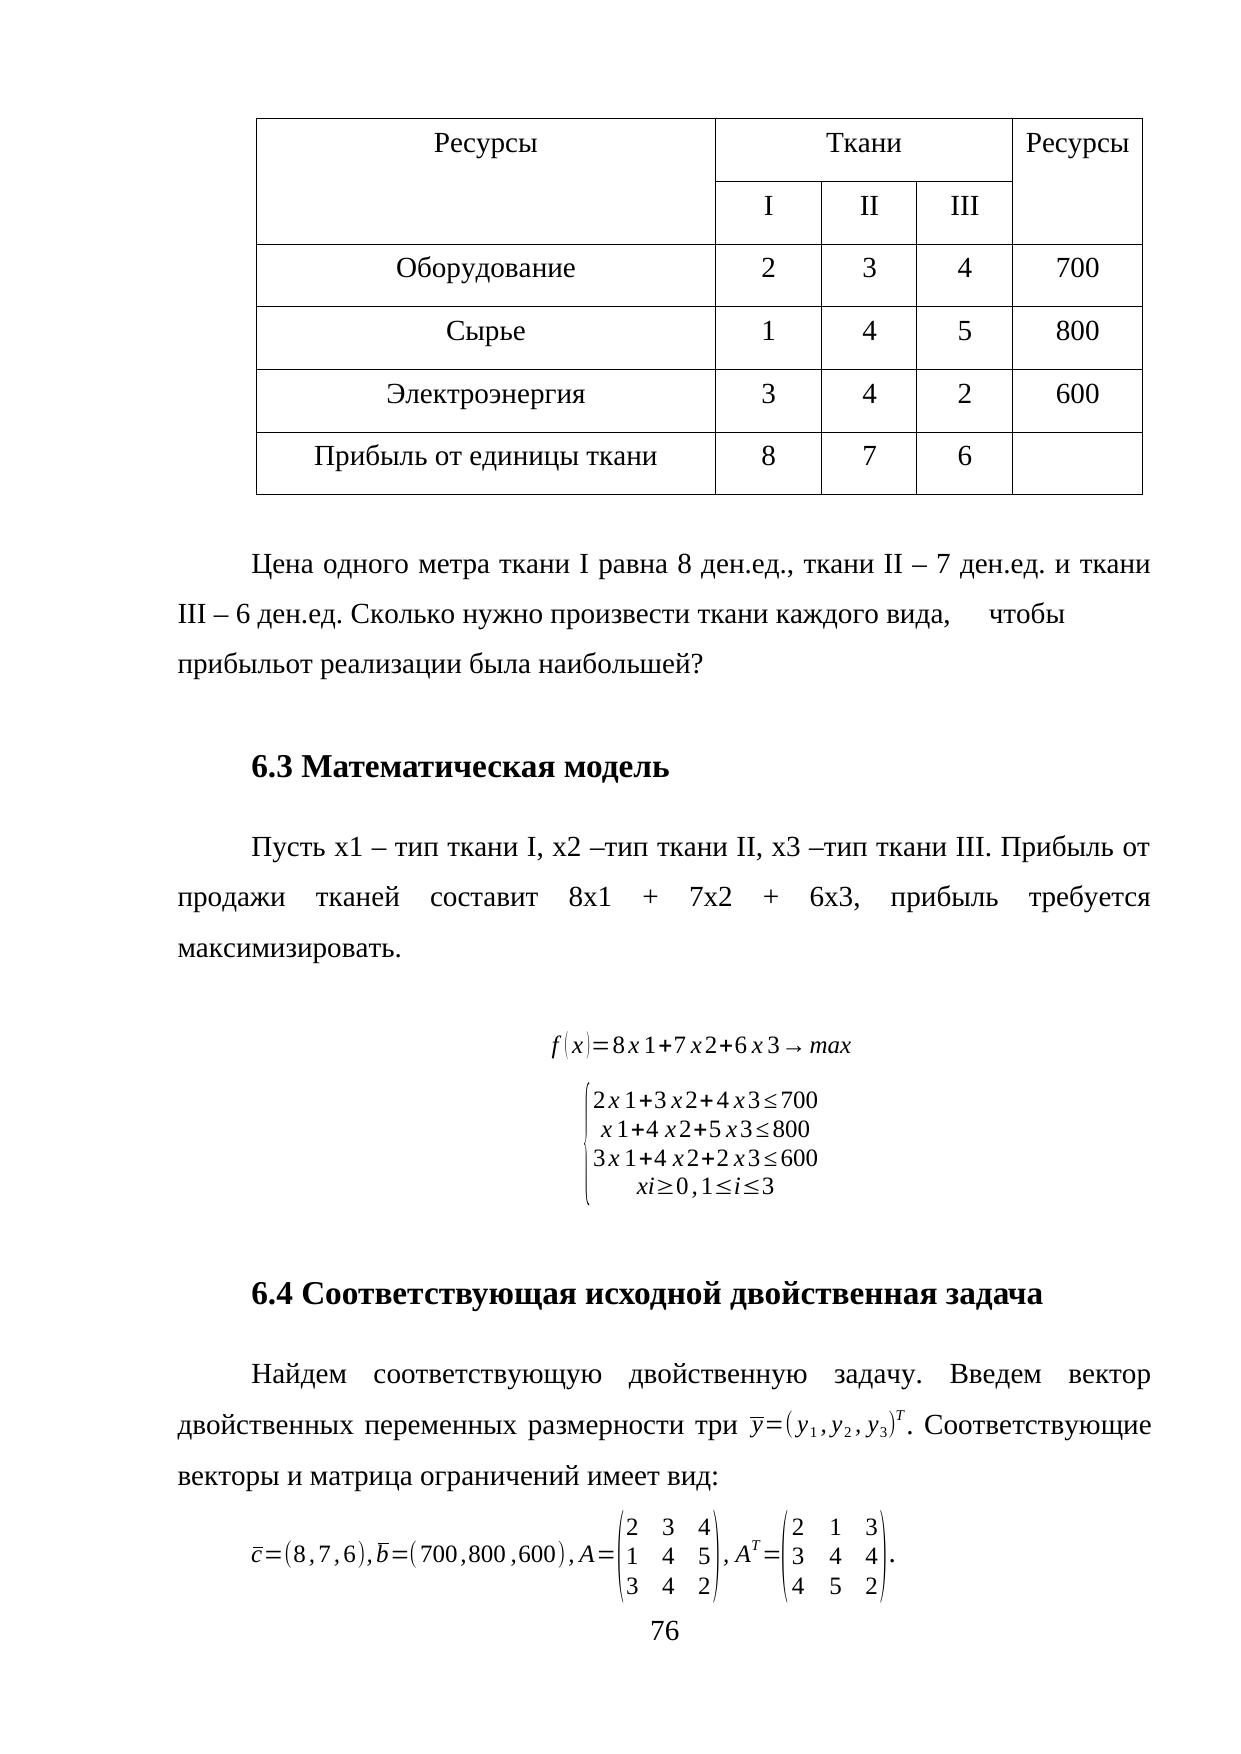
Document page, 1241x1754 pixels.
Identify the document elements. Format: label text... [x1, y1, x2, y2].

table_cell 4 [822, 370, 916, 432]
table_header Ресурсы [257, 119, 715, 243]
table_cell 4 [822, 307, 916, 369]
table_cell 700 [1013, 245, 1142, 306]
table_cell I [716, 182, 821, 243]
table_cell II [822, 182, 916, 243]
table_cell 6 [917, 433, 1012, 494]
table_cell Сырье [257, 307, 715, 369]
table_cell [1013, 433, 1142, 494]
text . [177, 1508, 1152, 1605]
table_cell 1 [716, 307, 821, 369]
table_cell 8 [716, 433, 821, 494]
table_cell III [917, 182, 1012, 243]
table_header Ресурсы [1013, 119, 1142, 243]
text Найдем соответствующую двойственную задачу. Введем вектор двойственных переменных размерности три . Соответствующие векторы и матрица ограничений имеет вид: [177, 1356, 1152, 1491]
subtitle 6.4 Соответствующая исходной двойственная задача [177, 1273, 1152, 1312]
table_cell 2 [716, 245, 821, 306]
table_cell 2 [917, 370, 1012, 432]
table_cell 7 [822, 433, 916, 494]
table_header Ткани [716, 119, 1012, 181]
subtitle 6.3 Математическая модель [177, 747, 1152, 785]
table_cell Оборудование [257, 245, 715, 306]
text Пусть х1 – тип ткани I, х2 –тип ткани II, х3 –тип ткани III. Прибыль от продажи тканей составит 8х1 + 7х2 + 6х3, прибыль требуется максимизировать. [177, 829, 1152, 963]
table_cell 4 [917, 245, 1012, 306]
table_cell 3 [822, 245, 916, 306]
table_cell 600 [1013, 370, 1142, 432]
table_cell 5 [917, 307, 1012, 369]
table_cell Электроэнергия [257, 370, 715, 432]
table_cell 800 [1013, 307, 1142, 369]
table_cell Прибыль от единицы ткани [257, 433, 715, 494]
table_cell 3 [716, 370, 821, 432]
text Цена одного метра ткани I равна 8 ден.ед., ткани II – 7 ден.ед. и ткани III – 6 ден.ед. Сколько нужно произвести ткани каждого вида, чтобы прибыльот реализации была наибольшей? [177, 546, 1152, 680]
